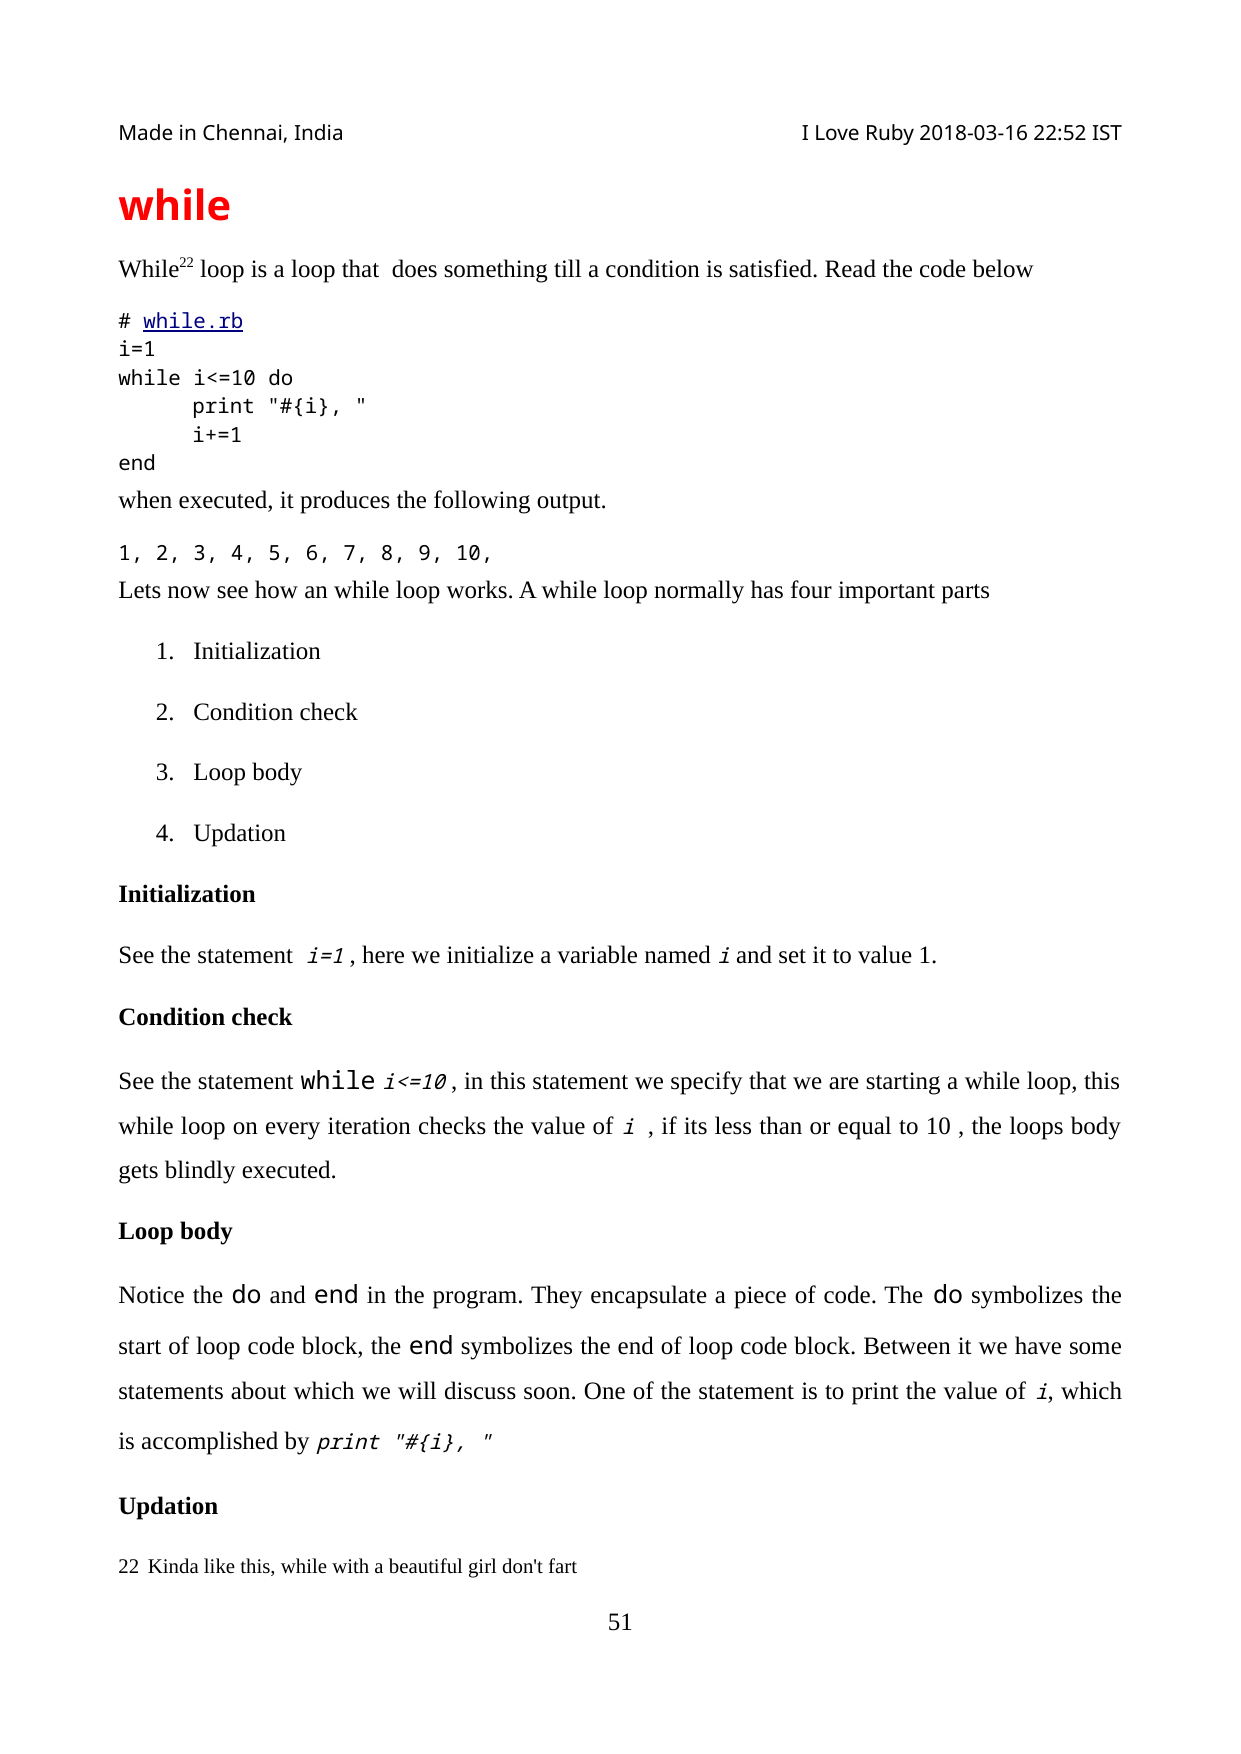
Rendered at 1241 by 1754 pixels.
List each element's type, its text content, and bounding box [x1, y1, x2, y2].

text Updation [118, 1491, 1122, 1520]
text See the statement while i<=10 , in this statement we specify that we are starting a while loop, this while loop on every iteration checks the value of i , if its less than or equal to 10 , the loops body gets blindly executed. [118, 1063, 1122, 1184]
list Updation [156, 818, 1122, 847]
text # while.rb [118, 306, 1122, 334]
subtitle while [118, 176, 1122, 233]
text when executed, it produces the following output. [118, 486, 1122, 514]
text i+=1 [118, 420, 1122, 448]
text 1, 2, 3, 4, 5, 6, 7, 8, 9, 10, [118, 538, 1122, 566]
list Loop body [156, 757, 1122, 786]
text i=1 [118, 334, 1122, 363]
text while i<=10 do [118, 363, 1122, 391]
text Loop body [118, 1216, 1122, 1244]
text print "#{i}, " [118, 391, 1122, 420]
list Initialization [156, 636, 1122, 664]
list Condition check [156, 697, 1122, 725]
text end [118, 448, 1122, 477]
text Kinda like this, while with a beautiful girl don't fart [118, 1553, 1122, 1578]
text Lets now see how an while loop works. A while loop normally has four important parts [118, 575, 1122, 604]
text While loop is a loop that does something till a condition is satisfied. Read the code below [118, 254, 1122, 283]
text Notice the do and end in the program. They encapsulate a piece of code. The do symbolizes the start of loop code block, the end symbolizes the end of loop code block. Between it we have some statements about which we will discuss soon. One of the statement is to print the value of i, which is accomplished by print "#{i}, " [118, 1277, 1122, 1457]
text See the statement i=1 , here we initialize a variable named i and set it to value 1. [118, 940, 1122, 969]
text Condition check [118, 1002, 1122, 1031]
text Initialization [118, 879, 1122, 908]
